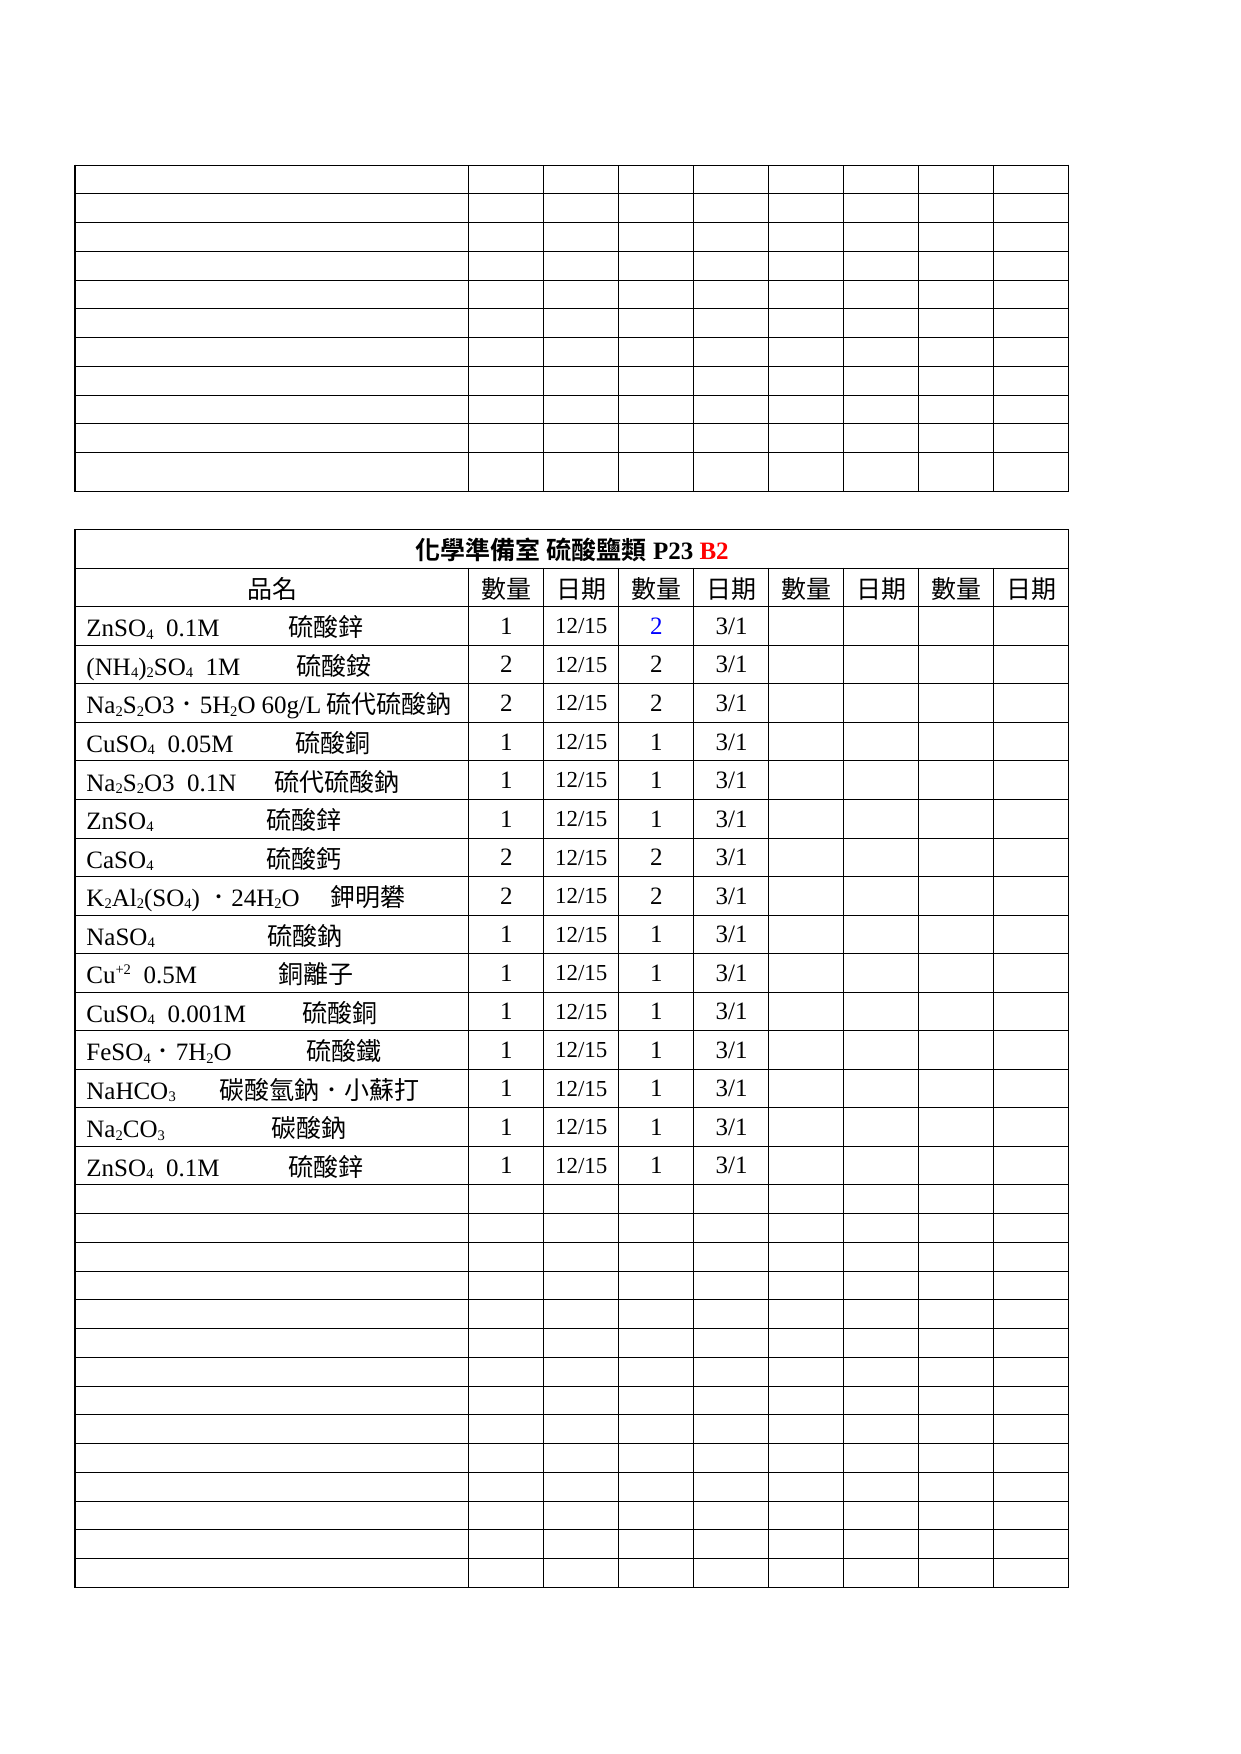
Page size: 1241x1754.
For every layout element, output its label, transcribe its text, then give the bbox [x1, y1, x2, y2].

table_cell [844, 1031, 918, 1069]
table_cell [994, 1415, 1068, 1443]
table_cell [994, 954, 1068, 992]
table_cell [844, 916, 918, 953]
table_cell [76, 1473, 468, 1501]
table_cell [769, 252, 843, 279]
table_cell [619, 396, 693, 423]
table_cell [844, 761, 918, 799]
table_cell [469, 166, 543, 193]
table_cell [769, 684, 843, 722]
table_cell 1 [619, 800, 693, 837]
table_cell [544, 1358, 618, 1386]
table_cell [994, 223, 1068, 251]
table_cell [919, 1108, 993, 1146]
table_cell [769, 367, 843, 394]
table_cell [619, 453, 693, 491]
table_cell 3/1 [694, 954, 768, 992]
table_cell [769, 646, 843, 683]
table_cell 2 [469, 839, 543, 876]
table_cell [769, 396, 843, 423]
table_cell NaHCO3 碳酸氫鈉．小蘇打 [76, 1070, 468, 1107]
table_cell 12/15 [544, 877, 618, 914]
table_cell [919, 1387, 993, 1414]
table_cell [919, 1358, 993, 1386]
table_cell 1 [469, 954, 543, 992]
table_cell [769, 1502, 843, 1529]
table_cell [994, 1300, 1068, 1328]
table_cell 日期 [544, 569, 618, 606]
table_cell [994, 367, 1068, 394]
table_cell 3/1 [694, 916, 768, 953]
table_cell [544, 338, 618, 366]
table_cell [619, 1300, 693, 1328]
table_cell [76, 1185, 468, 1213]
table_cell 1 [619, 1031, 693, 1069]
table_cell 12/15 [544, 607, 618, 645]
table_cell [544, 1502, 618, 1529]
table_cell [919, 281, 993, 308]
table_cell [844, 1243, 918, 1271]
table_cell [994, 194, 1068, 222]
table_cell [994, 1070, 1068, 1107]
table_cell [994, 800, 1068, 837]
table_cell [469, 281, 543, 308]
table_cell [919, 800, 993, 837]
table_cell 1 [469, 1031, 543, 1069]
table_cell [769, 1387, 843, 1414]
table_cell [769, 1214, 843, 1242]
table_cell [544, 424, 618, 452]
table_cell [619, 1444, 693, 1472]
table_header 化學準備室 硫酸鹽類 P23 B2 [76, 530, 1068, 568]
table_cell [919, 453, 993, 491]
table_cell CaSO4 硫酸鈣 [76, 839, 468, 876]
table_cell [844, 1415, 918, 1443]
table_cell [619, 281, 693, 308]
table_cell [994, 1559, 1068, 1587]
table_cell 日期 [844, 569, 918, 606]
table_cell [694, 309, 768, 337]
table_cell [769, 453, 843, 491]
table_cell 12/15 [544, 954, 618, 992]
table_cell [919, 1300, 993, 1328]
table_cell [76, 396, 468, 423]
table_cell ZnSO4 0.1M 硫酸鋅 [76, 1147, 468, 1184]
table_cell 數量 [619, 569, 693, 606]
table_cell 3/1 [694, 1031, 768, 1069]
table_cell [544, 453, 618, 491]
table_cell [844, 1147, 918, 1184]
table_cell 1 [619, 1070, 693, 1107]
table_cell [844, 1070, 918, 1107]
table_cell [844, 309, 918, 337]
table_cell [76, 281, 468, 308]
table_cell [769, 916, 843, 953]
table_cell [469, 338, 543, 366]
table_cell 1 [619, 993, 693, 1030]
table_cell [769, 1415, 843, 1443]
table_cell [844, 252, 918, 279]
table_cell [994, 1185, 1068, 1213]
table_cell [694, 281, 768, 308]
table_cell [544, 1272, 618, 1299]
table_cell [469, 1530, 543, 1558]
table_cell [919, 1415, 993, 1443]
table_cell [694, 1272, 768, 1299]
table_cell [694, 194, 768, 222]
table_cell [919, 646, 993, 683]
table_cell [844, 723, 918, 760]
table_cell Na2CO3 碳酸鈉 [76, 1108, 468, 1146]
table_cell [844, 1530, 918, 1558]
table_cell [769, 1147, 843, 1184]
table_cell 1 [469, 607, 543, 645]
table_cell [619, 1473, 693, 1501]
table_cell [994, 1214, 1068, 1242]
table_cell [76, 1444, 468, 1472]
table_cell [994, 1473, 1068, 1501]
table_cell [844, 338, 918, 366]
table_cell [919, 1243, 993, 1271]
table_cell [469, 1300, 543, 1328]
table_cell [544, 1415, 618, 1443]
table_cell 3/1 [694, 607, 768, 645]
table_cell (NH4)2SO4 1M 硫酸銨 [76, 646, 468, 683]
table_cell 1 [619, 1108, 693, 1146]
table_cell [76, 1214, 468, 1242]
table_cell [76, 424, 468, 452]
table_cell 1 [619, 761, 693, 799]
table_cell [919, 166, 993, 193]
table_cell [844, 684, 918, 722]
table_cell [694, 1387, 768, 1414]
table_cell 1 [619, 954, 693, 992]
table_cell [919, 1530, 993, 1558]
table_cell [844, 1300, 918, 1328]
table_cell [919, 723, 993, 760]
table_cell 3/1 [694, 723, 768, 760]
table_cell [994, 993, 1068, 1030]
table_cell 2 [619, 839, 693, 876]
table_cell 2 [619, 607, 693, 645]
table_cell [694, 367, 768, 394]
table_cell [994, 252, 1068, 279]
table_cell 數量 [769, 569, 843, 606]
table_cell [544, 1473, 618, 1501]
table_cell [769, 761, 843, 799]
table_cell [469, 396, 543, 423]
table_cell [844, 1473, 918, 1501]
table_cell [994, 1329, 1068, 1357]
table_cell [769, 194, 843, 222]
table_cell [469, 1329, 543, 1357]
table_cell [544, 166, 618, 193]
table_cell [544, 396, 618, 423]
table_cell [469, 1243, 543, 1271]
table_cell [469, 309, 543, 337]
table_cell [769, 281, 843, 308]
table_cell [544, 1329, 618, 1357]
table_cell [994, 1147, 1068, 1184]
table_cell [919, 877, 993, 914]
table_cell [919, 424, 993, 452]
table_cell [994, 1031, 1068, 1069]
table_cell 3/1 [694, 646, 768, 683]
table_cell [619, 424, 693, 452]
table_cell [619, 1502, 693, 1529]
table_cell 12/15 [544, 761, 618, 799]
table_cell [694, 424, 768, 452]
table_cell [76, 338, 468, 366]
table_cell K2Al2(SO4) ．24H2O 鉀明礬 [76, 877, 468, 914]
table_cell 品名 [76, 569, 468, 606]
table_cell [76, 309, 468, 337]
table_cell [844, 1444, 918, 1472]
table_cell [919, 396, 993, 423]
table_cell [694, 396, 768, 423]
table_cell [844, 223, 918, 251]
table_cell [919, 954, 993, 992]
table_cell [694, 1214, 768, 1242]
table_cell 12/15 [544, 993, 618, 1030]
table_cell [994, 1272, 1068, 1299]
table_cell [619, 1559, 693, 1587]
table_cell 3/1 [694, 1070, 768, 1107]
table_cell 12/15 [544, 800, 618, 837]
table_cell [469, 1502, 543, 1529]
table_cell [544, 1300, 618, 1328]
table_cell [919, 1185, 993, 1213]
table_cell [769, 1559, 843, 1587]
table_cell [844, 646, 918, 683]
table_cell 2 [469, 684, 543, 722]
table_cell [919, 223, 993, 251]
table_cell [844, 1329, 918, 1357]
table_cell 日期 [694, 569, 768, 606]
table_cell [919, 607, 993, 645]
table_cell [694, 1329, 768, 1357]
table_cell [76, 166, 468, 193]
table_cell [769, 1031, 843, 1069]
table_cell [844, 1185, 918, 1213]
table_cell [619, 1329, 693, 1357]
table_cell [844, 1559, 918, 1587]
table_cell CuSO4 0.001M 硫酸銅 [76, 993, 468, 1030]
table_cell [919, 1502, 993, 1529]
table_cell [844, 396, 918, 423]
table_cell [769, 1473, 843, 1501]
table_cell [544, 1559, 618, 1587]
table_cell [619, 1387, 693, 1414]
table_cell [76, 252, 468, 279]
table_cell [694, 1502, 768, 1529]
table_cell CuSO4 0.05M 硫酸銅 [76, 723, 468, 760]
table_cell 12/15 [544, 684, 618, 722]
table_cell 12/15 [544, 1070, 618, 1107]
table_cell 2 [619, 877, 693, 914]
table_cell [919, 309, 993, 337]
table_cell [769, 223, 843, 251]
table_cell [544, 367, 618, 394]
table_cell 2 [469, 646, 543, 683]
table_cell [919, 252, 993, 279]
table_cell 1 [619, 723, 693, 760]
table_cell 1 [619, 1147, 693, 1184]
table_cell 12/15 [544, 916, 618, 953]
table_cell 12/15 [544, 1108, 618, 1146]
table_cell 數量 [919, 569, 993, 606]
table_cell [544, 281, 618, 308]
table_cell [844, 424, 918, 452]
table_cell [844, 954, 918, 992]
table_cell [469, 1559, 543, 1587]
table_cell [919, 1559, 993, 1587]
table_cell [919, 839, 993, 876]
table_cell [619, 1358, 693, 1386]
table_cell NaSO4 硫酸鈉 [76, 916, 468, 953]
table_cell [919, 1473, 993, 1501]
table_cell [619, 367, 693, 394]
table_cell [844, 1387, 918, 1414]
table_cell 3/1 [694, 1147, 768, 1184]
table_cell [694, 166, 768, 193]
table_cell [694, 338, 768, 366]
table_cell [769, 607, 843, 645]
table_cell [769, 877, 843, 914]
table_cell [919, 1070, 993, 1107]
table_cell [76, 1300, 468, 1328]
table_cell 1 [469, 800, 543, 837]
table_cell [919, 1329, 993, 1357]
table_cell Na2S2O3．5H2O 60g/L硫代硫酸鈉 [76, 684, 468, 722]
table_cell [994, 723, 1068, 760]
table_cell [694, 1530, 768, 1558]
table_cell [619, 194, 693, 222]
table_cell [844, 453, 918, 491]
table_cell [994, 839, 1068, 876]
table_cell 1 [619, 916, 693, 953]
table_cell 1 [469, 723, 543, 760]
table_cell [919, 1272, 993, 1299]
table_cell [994, 646, 1068, 683]
table_cell ZnSO4 硫酸鋅 [76, 800, 468, 837]
table_cell 12/15 [544, 1031, 618, 1069]
table_cell [469, 1214, 543, 1242]
table_cell [769, 1272, 843, 1299]
table_cell [469, 1444, 543, 1472]
table_cell [844, 607, 918, 645]
table_cell [844, 800, 918, 837]
table_cell [76, 1559, 468, 1587]
table_cell [694, 1243, 768, 1271]
table_cell 3/1 [694, 800, 768, 837]
table_cell [544, 1530, 618, 1558]
table_cell [619, 223, 693, 251]
table_cell [994, 1358, 1068, 1386]
table_cell [694, 252, 768, 279]
table_cell [919, 684, 993, 722]
table_cell [694, 1415, 768, 1443]
table_cell [769, 338, 843, 366]
table_cell [469, 367, 543, 394]
table_cell [544, 309, 618, 337]
table_cell [994, 607, 1068, 645]
table_cell [769, 1070, 843, 1107]
table_cell [544, 1185, 618, 1213]
table_cell [844, 1214, 918, 1242]
table_cell [844, 877, 918, 914]
table_cell 2 [469, 877, 543, 914]
table_cell 1 [469, 761, 543, 799]
table_cell [769, 1300, 843, 1328]
table_cell [919, 367, 993, 394]
table_cell [469, 252, 543, 279]
table_cell 數量 [469, 569, 543, 606]
table_cell [844, 1272, 918, 1299]
table_cell [769, 309, 843, 337]
table_cell [76, 1243, 468, 1271]
table_cell [469, 194, 543, 222]
table_cell [769, 1530, 843, 1558]
table_cell [544, 1387, 618, 1414]
table_cell 日期 [994, 569, 1068, 606]
table_cell [76, 1415, 468, 1443]
table_cell [769, 1358, 843, 1386]
table_cell [76, 1329, 468, 1357]
table_cell [769, 954, 843, 992]
table_cell [469, 1358, 543, 1386]
table_cell [769, 1329, 843, 1357]
table_cell [769, 993, 843, 1030]
table_cell [994, 1108, 1068, 1146]
table_cell 3/1 [694, 839, 768, 876]
table_cell [619, 252, 693, 279]
table_cell 1 [469, 993, 543, 1030]
table_cell [469, 424, 543, 452]
table_cell [619, 166, 693, 193]
table_cell [694, 223, 768, 251]
table_cell 1 [469, 1147, 543, 1184]
table_cell [469, 1415, 543, 1443]
table_cell [76, 223, 468, 251]
table_cell Na2S2O3 0.1N 硫代硫酸鈉 [76, 761, 468, 799]
table_cell 1 [469, 916, 543, 953]
table_cell FeSO4．7H2O 硫酸鐵 [76, 1031, 468, 1069]
table_cell [544, 1214, 618, 1242]
table_cell [769, 1243, 843, 1271]
table_cell [619, 1185, 693, 1213]
table_cell [994, 281, 1068, 308]
table_cell [619, 1272, 693, 1299]
table_cell 12/15 [544, 646, 618, 683]
table_cell [919, 916, 993, 953]
table_cell [994, 1444, 1068, 1472]
table_cell [694, 453, 768, 491]
table_cell 2 [619, 646, 693, 683]
table_cell [76, 1387, 468, 1414]
table_cell 2 [619, 684, 693, 722]
table_cell 12/15 [544, 723, 618, 760]
table_cell [919, 338, 993, 366]
table_cell [619, 309, 693, 337]
table_cell 3/1 [694, 684, 768, 722]
table_cell [544, 1243, 618, 1271]
table_cell [919, 1147, 993, 1184]
table_cell [994, 1243, 1068, 1271]
table_cell [844, 1502, 918, 1529]
table_cell [76, 1358, 468, 1386]
table_cell [994, 338, 1068, 366]
table_cell [469, 1387, 543, 1414]
table_cell [919, 194, 993, 222]
table_cell [919, 1031, 993, 1069]
table_cell [919, 1444, 993, 1472]
table_cell [694, 1185, 768, 1213]
table_cell [994, 1502, 1068, 1529]
table_cell [469, 1272, 543, 1299]
table_cell ZnSO4 0.1M 硫酸鋅 [76, 607, 468, 645]
table_cell [844, 194, 918, 222]
table_cell [919, 1214, 993, 1242]
table_cell [76, 453, 468, 491]
table_cell [994, 761, 1068, 799]
table_cell [994, 453, 1068, 491]
table_cell [919, 761, 993, 799]
table_cell 12/15 [544, 839, 618, 876]
table_cell 3/1 [694, 993, 768, 1030]
table_cell [769, 166, 843, 193]
table_cell [619, 338, 693, 366]
table_cell Cu­+2 0.5M 銅離子 [76, 954, 468, 992]
table_cell [544, 1444, 618, 1472]
table_cell [994, 309, 1068, 337]
table_cell [769, 1108, 843, 1146]
table_cell [769, 1444, 843, 1472]
table_cell [76, 1502, 468, 1529]
table_cell [619, 1243, 693, 1271]
table_cell [844, 1108, 918, 1146]
table_cell [769, 723, 843, 760]
table_cell [994, 916, 1068, 953]
table_cell [994, 1387, 1068, 1414]
table_cell [694, 1358, 768, 1386]
table_cell 12/15 [544, 1147, 618, 1184]
table_cell [76, 194, 468, 222]
table_cell [76, 1272, 468, 1299]
table_cell [694, 1300, 768, 1328]
table_cell [544, 252, 618, 279]
table_cell [769, 424, 843, 452]
table_cell [919, 993, 993, 1030]
table_cell [844, 281, 918, 308]
table_cell [844, 166, 918, 193]
table_cell [994, 877, 1068, 914]
table_cell [544, 194, 618, 222]
table_cell [844, 993, 918, 1030]
table_cell [994, 396, 1068, 423]
table_cell 3/1 [694, 1108, 768, 1146]
table_cell [994, 1530, 1068, 1558]
table_cell 1 [469, 1108, 543, 1146]
table_cell [544, 223, 618, 251]
table_cell [844, 367, 918, 394]
table_cell [619, 1214, 693, 1242]
table_cell [769, 1185, 843, 1213]
table_cell [469, 223, 543, 251]
table_cell [469, 453, 543, 491]
table_cell [76, 1530, 468, 1558]
table_cell [619, 1530, 693, 1558]
table_cell [469, 1473, 543, 1501]
table_cell [844, 1358, 918, 1386]
table_cell [694, 1473, 768, 1501]
table_cell [694, 1444, 768, 1472]
table_cell [469, 1185, 543, 1213]
table_cell [769, 839, 843, 876]
table_cell [769, 800, 843, 837]
table_cell [76, 367, 468, 394]
table_cell 3/1 [694, 877, 768, 914]
table_cell [694, 1559, 768, 1587]
table_cell [994, 166, 1068, 193]
table_cell 3/1 [694, 761, 768, 799]
table_cell [844, 839, 918, 876]
table_cell [994, 424, 1068, 452]
table_cell [994, 684, 1068, 722]
table_cell 1 [469, 1070, 543, 1107]
table_cell [619, 1415, 693, 1443]
